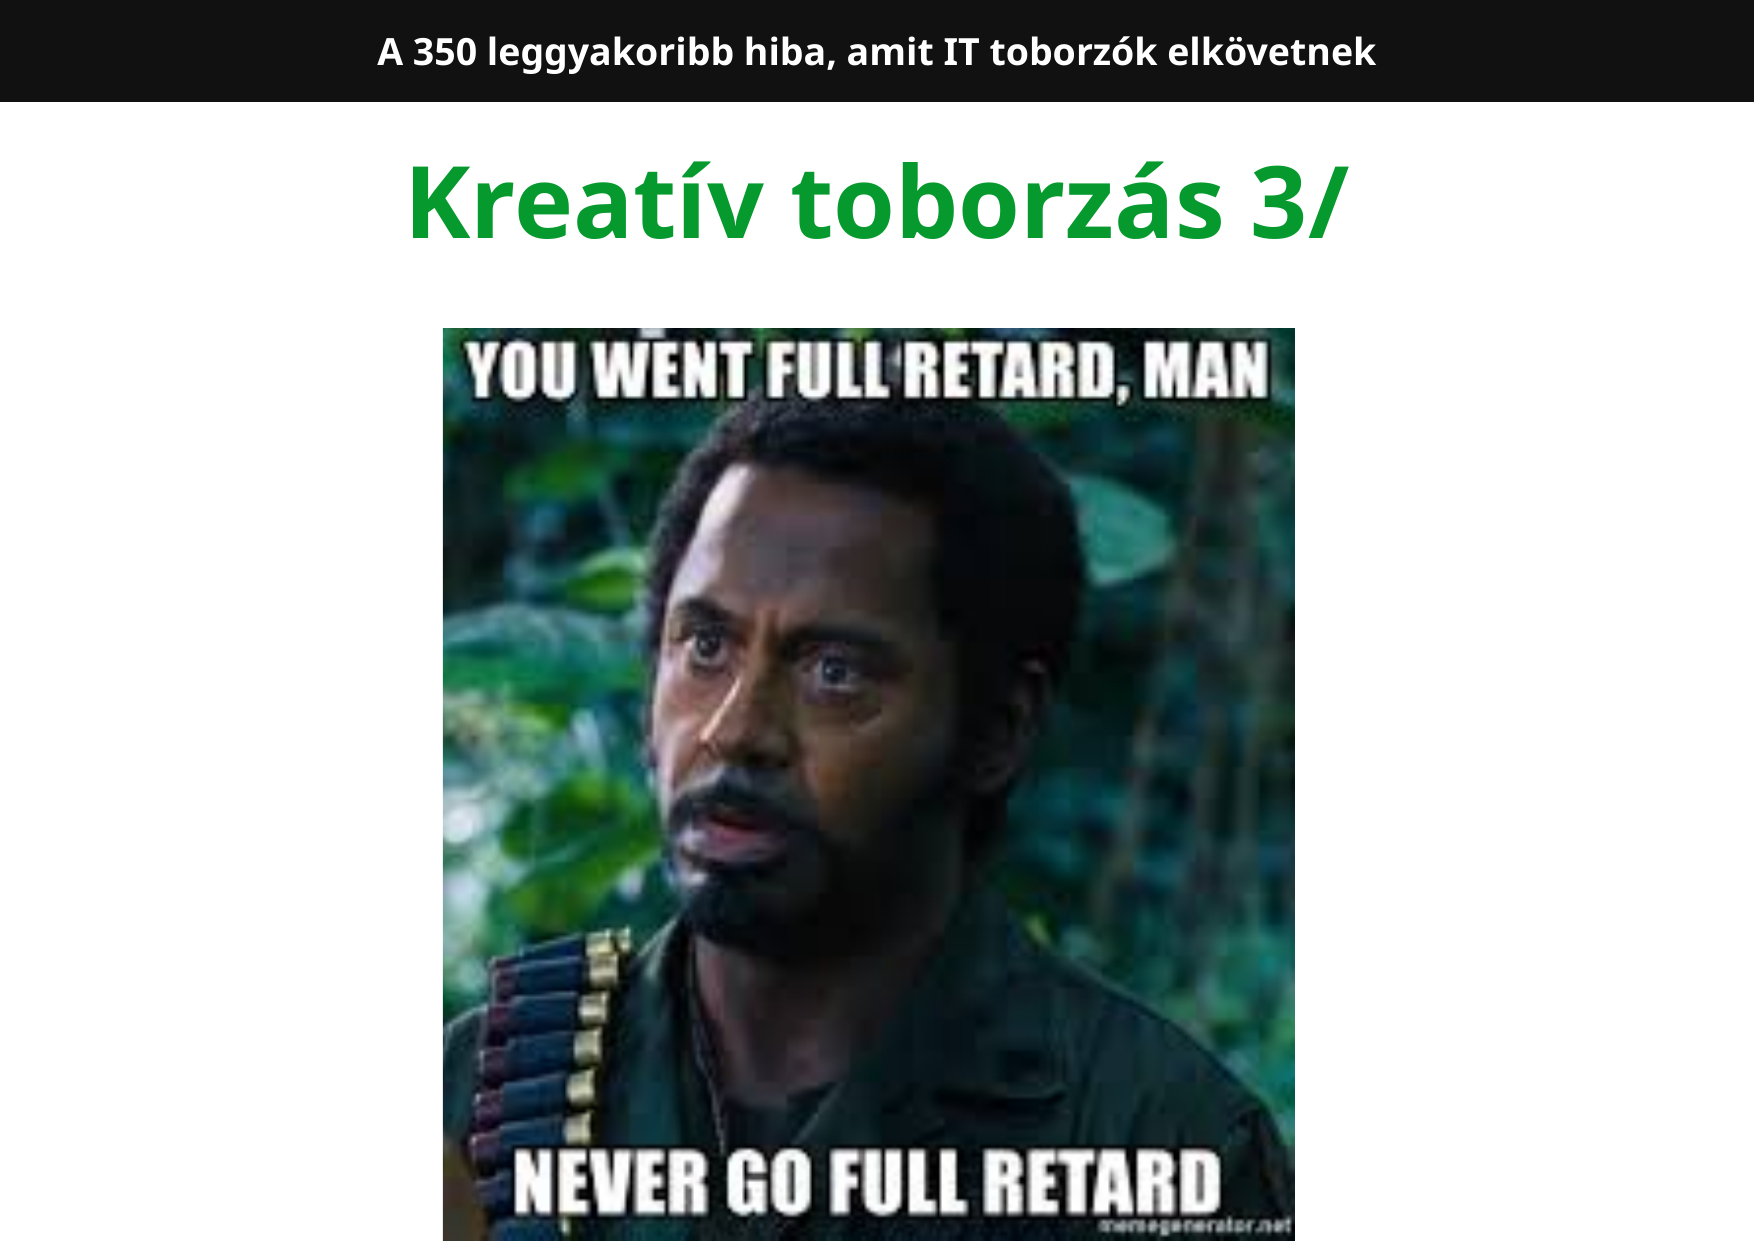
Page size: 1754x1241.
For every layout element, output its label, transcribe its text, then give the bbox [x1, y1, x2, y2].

picture [442, 328, 1295, 1241]
text Kreatív toborzás 3/ [0, 132, 1754, 268]
